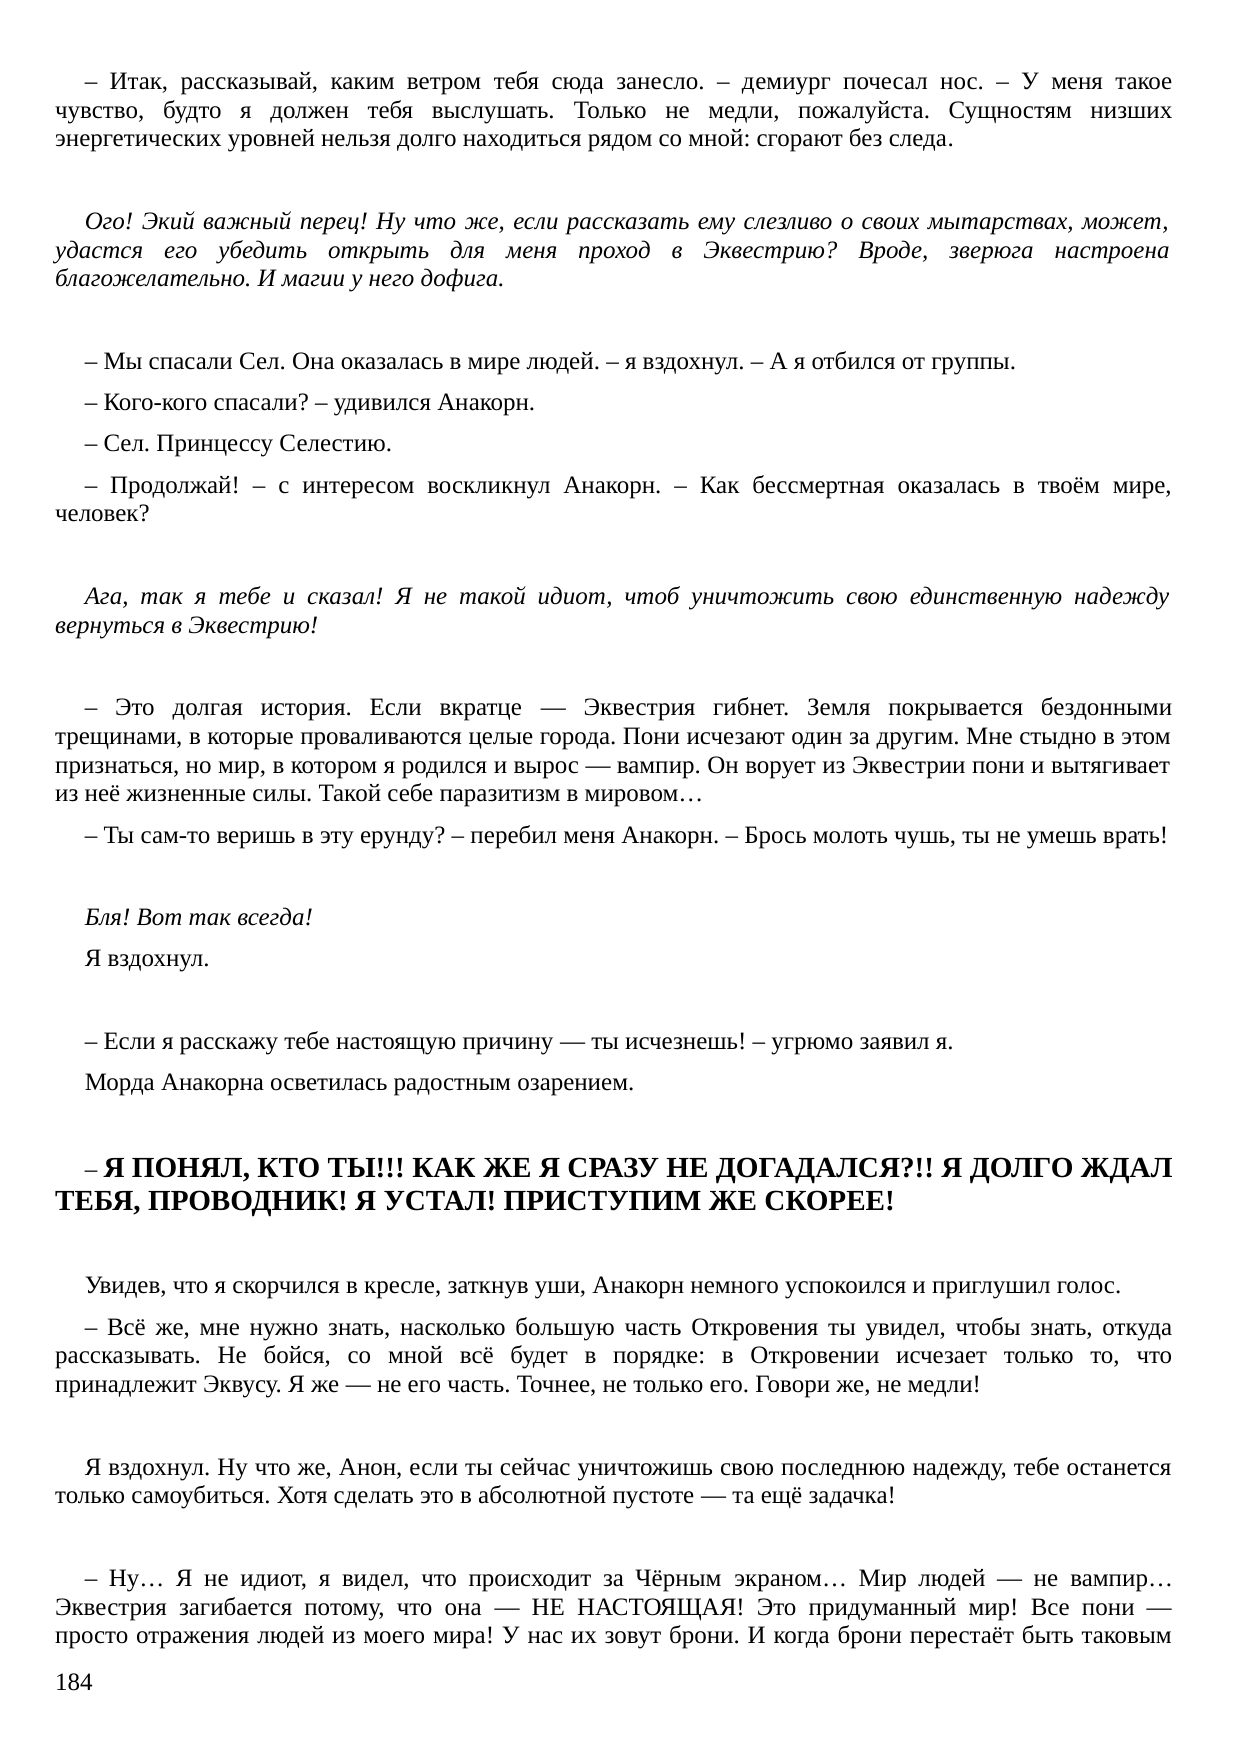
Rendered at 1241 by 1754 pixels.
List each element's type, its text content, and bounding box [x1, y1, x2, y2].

text – Итак, рассказывай, каким ветром тебя сюда занесло. – демиург почесал нос. – У меня такое чувство, будто я должен тебя выслушать. Только не медли, пожалуйста. Сущностям низших энергетических уровней нельзя долго находиться рядом со мной: сгорают без следа. [55, 66, 1173, 152]
text – Ну… Я не идиот, я видел, что происходит за Чёрным экраном… Мир людей — не вампир… Эквестрия загибается потому, что она — НЕ НАСТОЯЩАЯ! Это придуманный мир! Все пони — просто отражения людей из моего мира! У нас их зовут брони. И когда брони перестаёт быть таковым [55, 1563, 1173, 1649]
text Увидев, что я скорчился в кресле, заткнув уши, Анакорн немного успокоился и приглушил голос. [55, 1271, 1173, 1299]
text Ого! Экий важный перец! Ну что же, если рассказать ему слезливо о своих мытарствах, может, удастся его убедить открыть для меня проход в Эквестрию? Вроде, зверюга настроена благожелательно. И магии у него дофига. [55, 206, 1173, 292]
text – Я ПОНЯЛ, КТО ТЫ!!! КАК ЖЕ Я СРАЗУ НЕ ДОГАДАЛСЯ?!! Я ДОЛГО ЖДАЛ ТЕБЯ, ПРОВОДНИК! Я УСТАЛ! ПРИСТУПИМ ЖЕ СКОРЕЕ! [55, 1150, 1173, 1217]
text – Ты сам-то веришь в эту ерунду? – перебил меня Анакорн. – Брось молоть чушь, ты не умешь врать! [55, 820, 1173, 848]
text – Мы спасали Сел. Она оказалась в мире людей. – я вздохнул. – А я отбился от группы. [55, 346, 1173, 375]
text – Всё же, мне нужно знать, насколько большую часть Откровения ты увидел, чтобы знать, откуда рассказывать. Не бойся, со мной всё будет в порядке: в Откровении исчезает только то, что принадлежит Эквусу. Я же — не его часть. Точнее, не только его. Говори же, не медли! [55, 1312, 1173, 1398]
text – Продолжай! – с интересом воскликнул Анакорн. – Как бессмертная оказалась в твоём мире, человек? [55, 470, 1173, 527]
text – Кого-кого спасали? – удивился Анакорн. [55, 387, 1173, 416]
text – Это долгая история. Если вкратце — Эквестрия гибнет. Земля покрывается бездонными трещинами, в которые проваливаются целые города. Пони исчезают один за другим. Мне стыдно в этом признаться, но мир, в котором я родился и вырос — вампир. Он ворует из Эквестрии пони и вытягивает из неё жизненные силы. Такой себе паразитизм в мировом… [55, 692, 1173, 807]
text – Сел. Принцессу Селестию. [55, 428, 1173, 457]
text Морда Анакорна осветилась радостным озарением. [55, 1067, 1173, 1096]
text – Если я расскажу тебе настоящую причину — ты исчезнешь! – угрюмо заявил я. [55, 1026, 1173, 1055]
text Ага, так я тебе и сказал! Я не такой идиот, чтоб уничтожить свою единственную надежду вернуться в Эквестрию! [55, 581, 1173, 638]
text Я вздохнул. [55, 943, 1173, 972]
text Я вздохнул. Ну что же, Анон, если ты сейчас уничтожишь свою последнюю надежду, тебе останется только самоубиться. Хотя сделать это в абсолютной пустоте — та ещё задачка! [55, 1452, 1173, 1509]
text Бля! Вот так всегда! [55, 902, 1173, 931]
